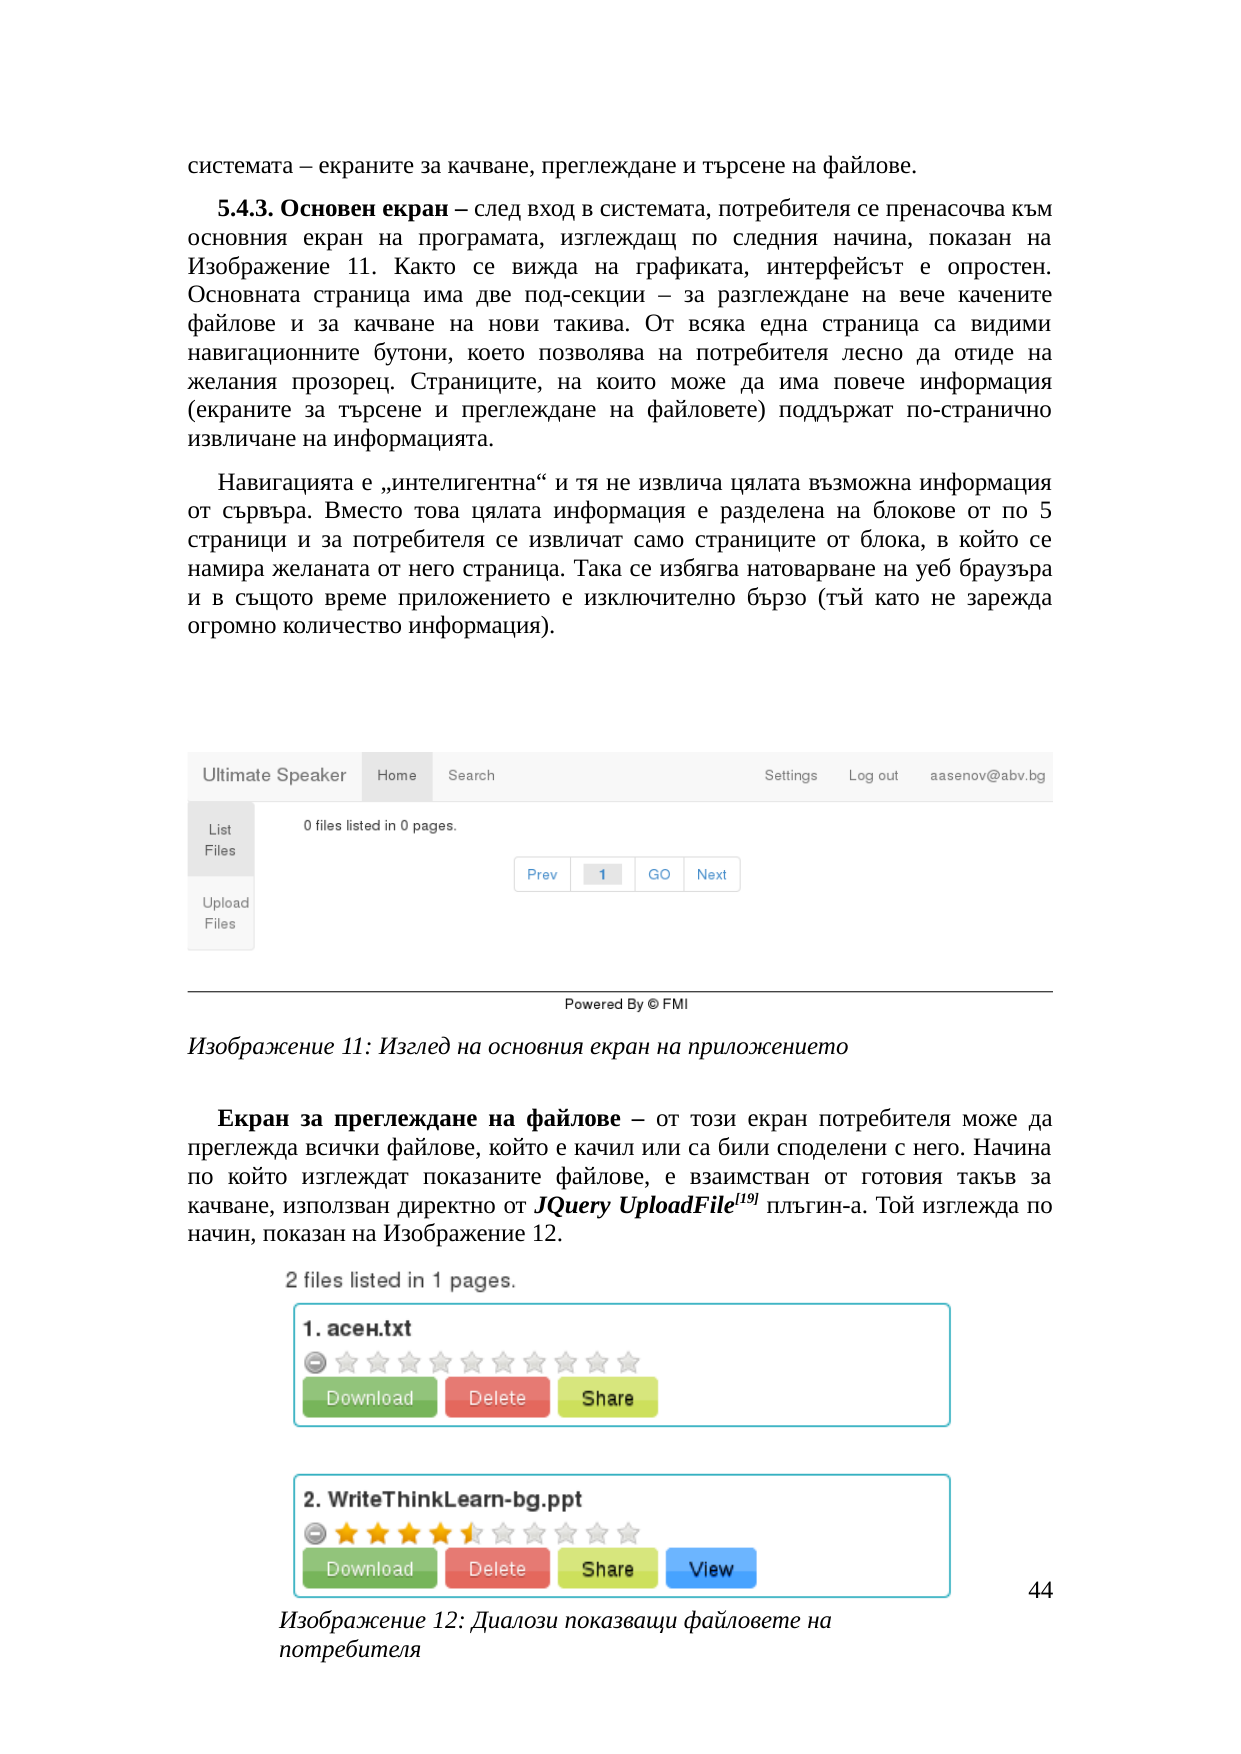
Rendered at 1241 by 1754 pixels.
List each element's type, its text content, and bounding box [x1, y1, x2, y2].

text Изображение 12: Диалози показващи файловете на потребителя [279, 1606, 962, 1663]
picture [187, 752, 1053, 1032]
text системата – екраните за качване, преглеждане и търсене на файлове. [187, 150, 1053, 179]
text Екран за преглеждане на файлове – от този екран потребителя може да преглежда всички файлове, който е качил или са били споделени с него. Начина по който изглеждат показаните файлове, е взаимстван от готовия такъв за качване, използван директно от JQuery UploadFile[19] плъгин-а. Той изглежда по начин, показан на Изображение 12. [187, 1103, 1053, 1247]
picture [278, 1261, 962, 1606]
text Изображение 11: Изглед на основния екран на приложението [187, 1032, 1053, 1060]
text Навигацията е „интелигентна“ и тя не извлича цялата възможна информация от сървъра. Вместо това цялата информация е разделена на блокове от по 5 страници и за потребителя се извличат само страниците от блока, в който се намира желаната от него страница. Така се избягва натоварване на уеб браузъра и в същото време приложението е изключително бързо (тъй като не зарежда огромно количество информация). [187, 467, 1053, 639]
text 5.4.3. Основен екран – след вход в системата, потребителя се пренасочва към основния екран на програмата, изглеждащ по следния начина, показан на Изображение 11. Както се вижда на графиката, интерфейсът е опростен. Основната страница има две под-секции – за разглеждане на вече качените файлове и за качване на нови такива. От всяка една страница са видими навигационните бутони, което позволява на потребителя лесно да отиде на желания прозорец. Страниците, на които може да има повече информация (екраните за търсене и преглеждане на файловете) поддържат по-странично извличане на информацията. [187, 193, 1053, 452]
